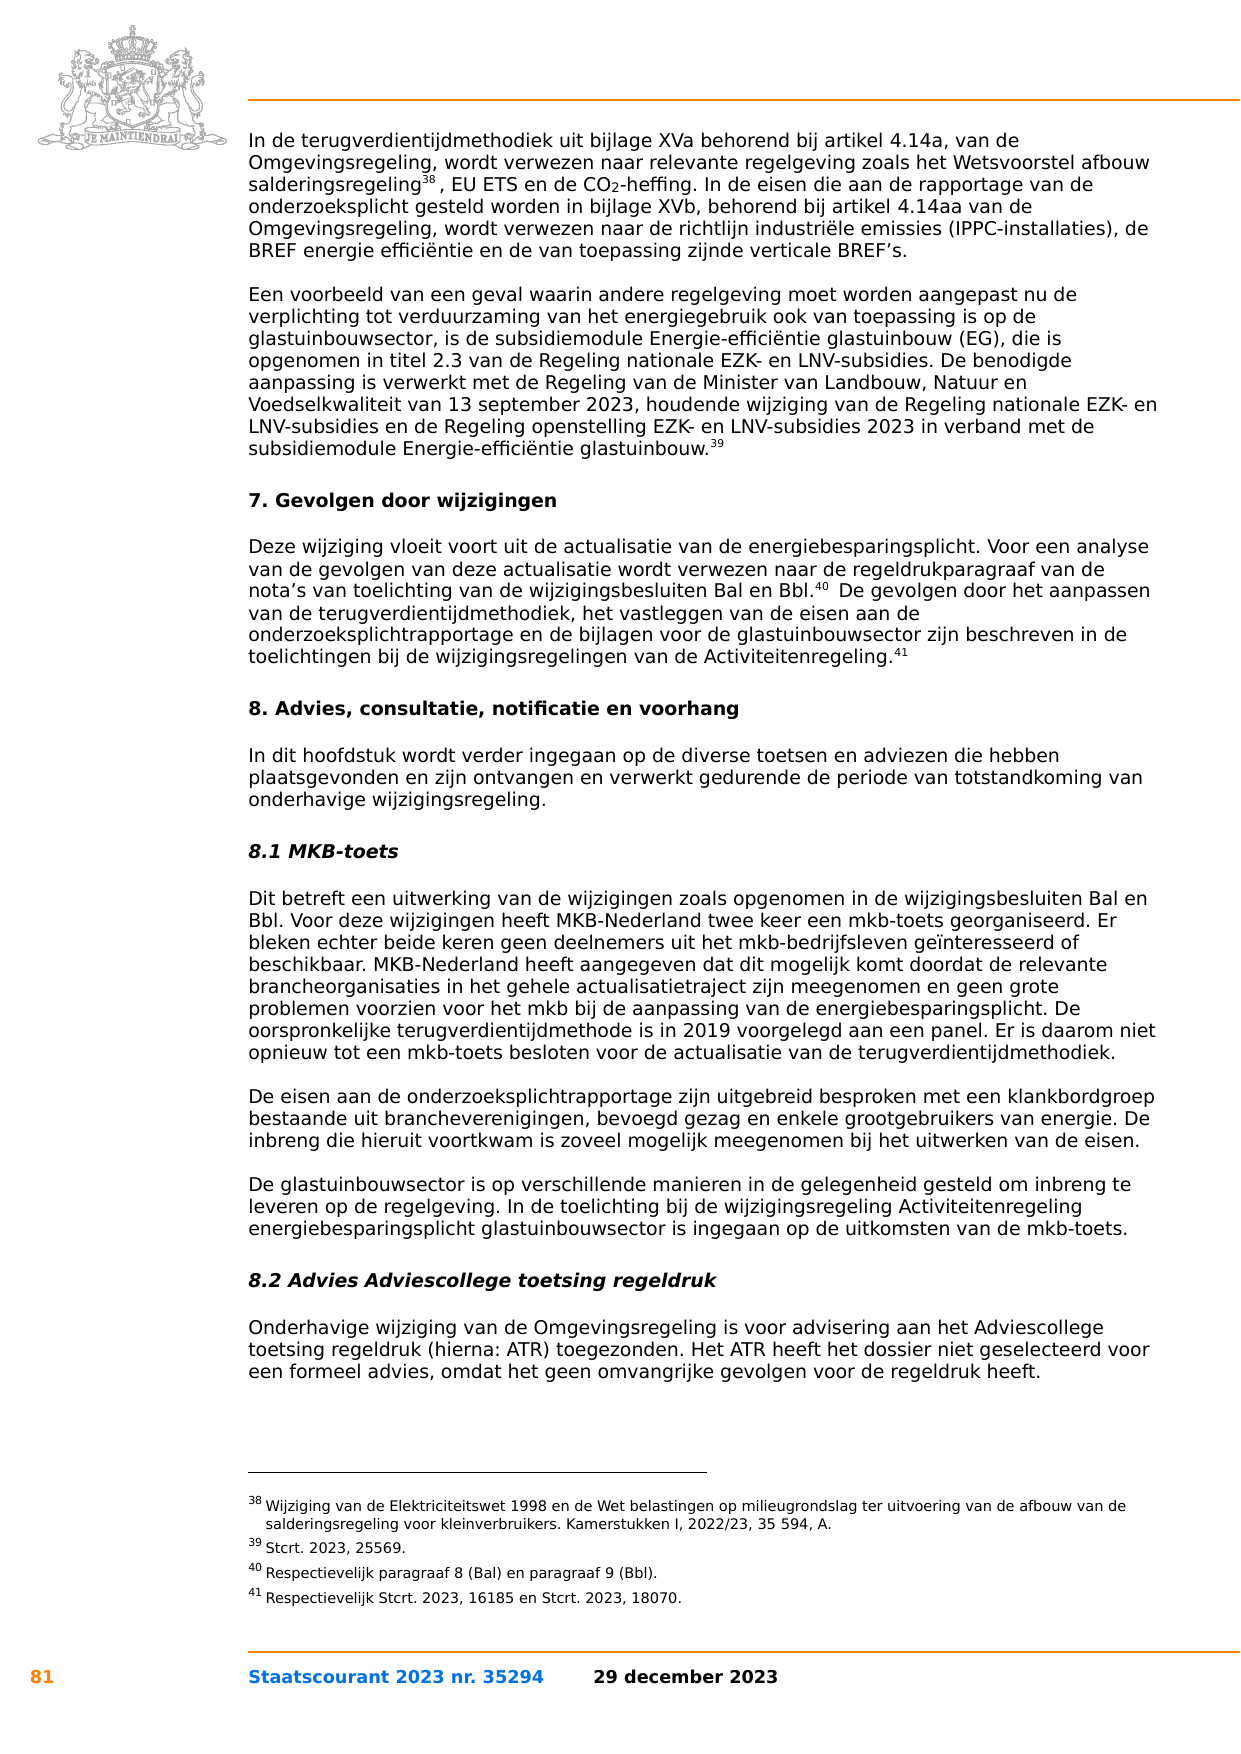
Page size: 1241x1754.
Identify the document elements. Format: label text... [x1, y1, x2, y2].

text De glastuinbouwsector is op verschillende manieren in de gelegenheid gesteld om inbreng te leveren op de regelgeving. In de toelichting bij de wijzigingsregeling Activiteitenregeling energiebesparingsplicht glastuinbouwsector is ingegaan op de uitkomsten van de mkb-toets. [248, 1174, 1163, 1240]
text Respectievelijk Stcrt. 2023, 16185 en Stcrt. 2023, 18070. [248, 1586, 1163, 1608]
subtitle 8.1 MKB-toets [248, 841, 1163, 863]
text Wijziging van de Elektriciteitswet 1998 en de Wet belastingen op milieugrondslag ter uitvoering van de afbouw van de salderingsregeling voor kleinverbruikers. Kamerstukken I, 2022/23, 35 594, A. [248, 1494, 1163, 1533]
text Onderhavige wijziging van de Omgevingsregeling is voor advisering aan het Adviescollege toetsing regeldruk (hierna: ATR) toegezonden. Het ATR heeft het dossier niet geselecteerd voor een formeel advies, omdat het geen omvangrijke gevolgen voor de regeldruk heeft. [248, 1317, 1163, 1383]
picture [38, 25, 227, 150]
subtitle 8. Advies, consultatie, notificatie en voorhang [248, 698, 1163, 720]
text In dit hoofdstuk wordt verder ingegaan op de diverse toetsen en adviezen die hebben plaatsgevonden en zijn ontvangen en verwerkt gedurende de periode van totstandkoming van onderhavige wijzigingsregeling. [248, 745, 1163, 811]
text Respectievelijk paragraaf 8 (Bal) en paragraaf 9 (Bbl). [248, 1561, 1163, 1583]
text Deze wijziging vloeit voort uit de actualisatie van de energiebesparingsplicht. Voor een analyse van de gevolgen van deze actualisatie wordt verwezen naar de regeldrukparagraaf van de nota’s van toelichting van de wijzigingsbesluiten Bal en Bbl. De gevolgen door het aanpassen van de terugverdientijdmethodiek, het vastleggen van de eisen aan de onderzoeksplichtrapportage en de bijlagen voor de glastuinbouwsector zijn beschreven in de toelichtingen bij de wijzigingsregelingen van de Activiteitenregeling. [248, 536, 1163, 668]
text Stcrt. 2023, 25569. [248, 1536, 1163, 1558]
subtitle 7. Gevolgen door wijzigingen [248, 489, 1163, 511]
text Dit betreft een uitwerking van de wijzigingen zoals opgenomen in de wijzigingsbesluiten Bal en Bbl. Voor deze wijzigingen heeft MKB-Nederland twee keer een mkb-toets georganiseerd. Er bleken echter beide keren geen deelnemers uit het mkb-bedrijfsleven geïnteresseerd of beschikbaar. MKB-Nederland heeft aangegeven dat dit mogelijk komt doordat de relevante brancheorganisaties in het gehele actualisatietraject zijn meegenomen en geen grote problemen voorzien voor het mkb bij de aanpassing van de energiebesparingsplicht. De oorspronkelijke terugverdientijdmethode is in 2019 voorgelegd aan een panel. Er is daarom niet opnieuw tot een mkb-toets besloten voor de actualisatie van de terugverdientijdmethodiek. [248, 888, 1163, 1064]
text Een voorbeeld van een geval waarin andere regelgeving moet worden aangepast nu de verplichting tot verduurzaming van het energiegebruik ook van toepassing is op de glastuinbouwsector, is de subsidiemodule Energie-efficiëntie glastuinbouw (EG), die is opgenomen in titel 2.3 van de Regeling nationale EZK- en LNV-subsidies. De benodigde aanpassing is verwerkt met de Regeling van de Minister van Landbouw, Natuur en Voedselkwaliteit van 13 september 2023, houdende wijziging van de Regeling nationale EZK- en LNV-subsidies en de Regeling openstelling EZK- en LNV-subsidies 2023 in verband met de subsidiemodule Energie-efficiëntie glastuinbouw. [248, 284, 1163, 459]
text De eisen aan de onderzoeksplichtrapportage zijn uitgebreid besproken met een klankbordgroep bestaande uit brancheverenigingen, bevoegd gezag en enkele grootgebruikers van energie. De inbreng die hieruit voortkwam is zoveel mogelijk meegenomen bij het uitwerken van de eisen. [248, 1086, 1163, 1152]
text In de terugverdientijdmethodiek uit bijlage XVa behorend bij artikel 4.14a, van de Omgevingsregeling, wordt verwezen naar relevante regelgeving zoals het Wetsvoorstel afbouw salderingsregeling, EU ETS en de CO2-heffing. In de eisen die aan de rapportage van de onderzoeksplicht gesteld worden in bijlage XVb, behorend bij artikel 4.14aa van de Omgevingsregeling, wordt verwezen naar de richtlijn industriële emissies (IPPC-installaties), de BREF energie efficiëntie en de van toepassing zijnde verticale BREF’s. [248, 130, 1163, 262]
subtitle 8.2 Advies Adviescollege toetsing regeldruk [248, 1270, 1163, 1292]
